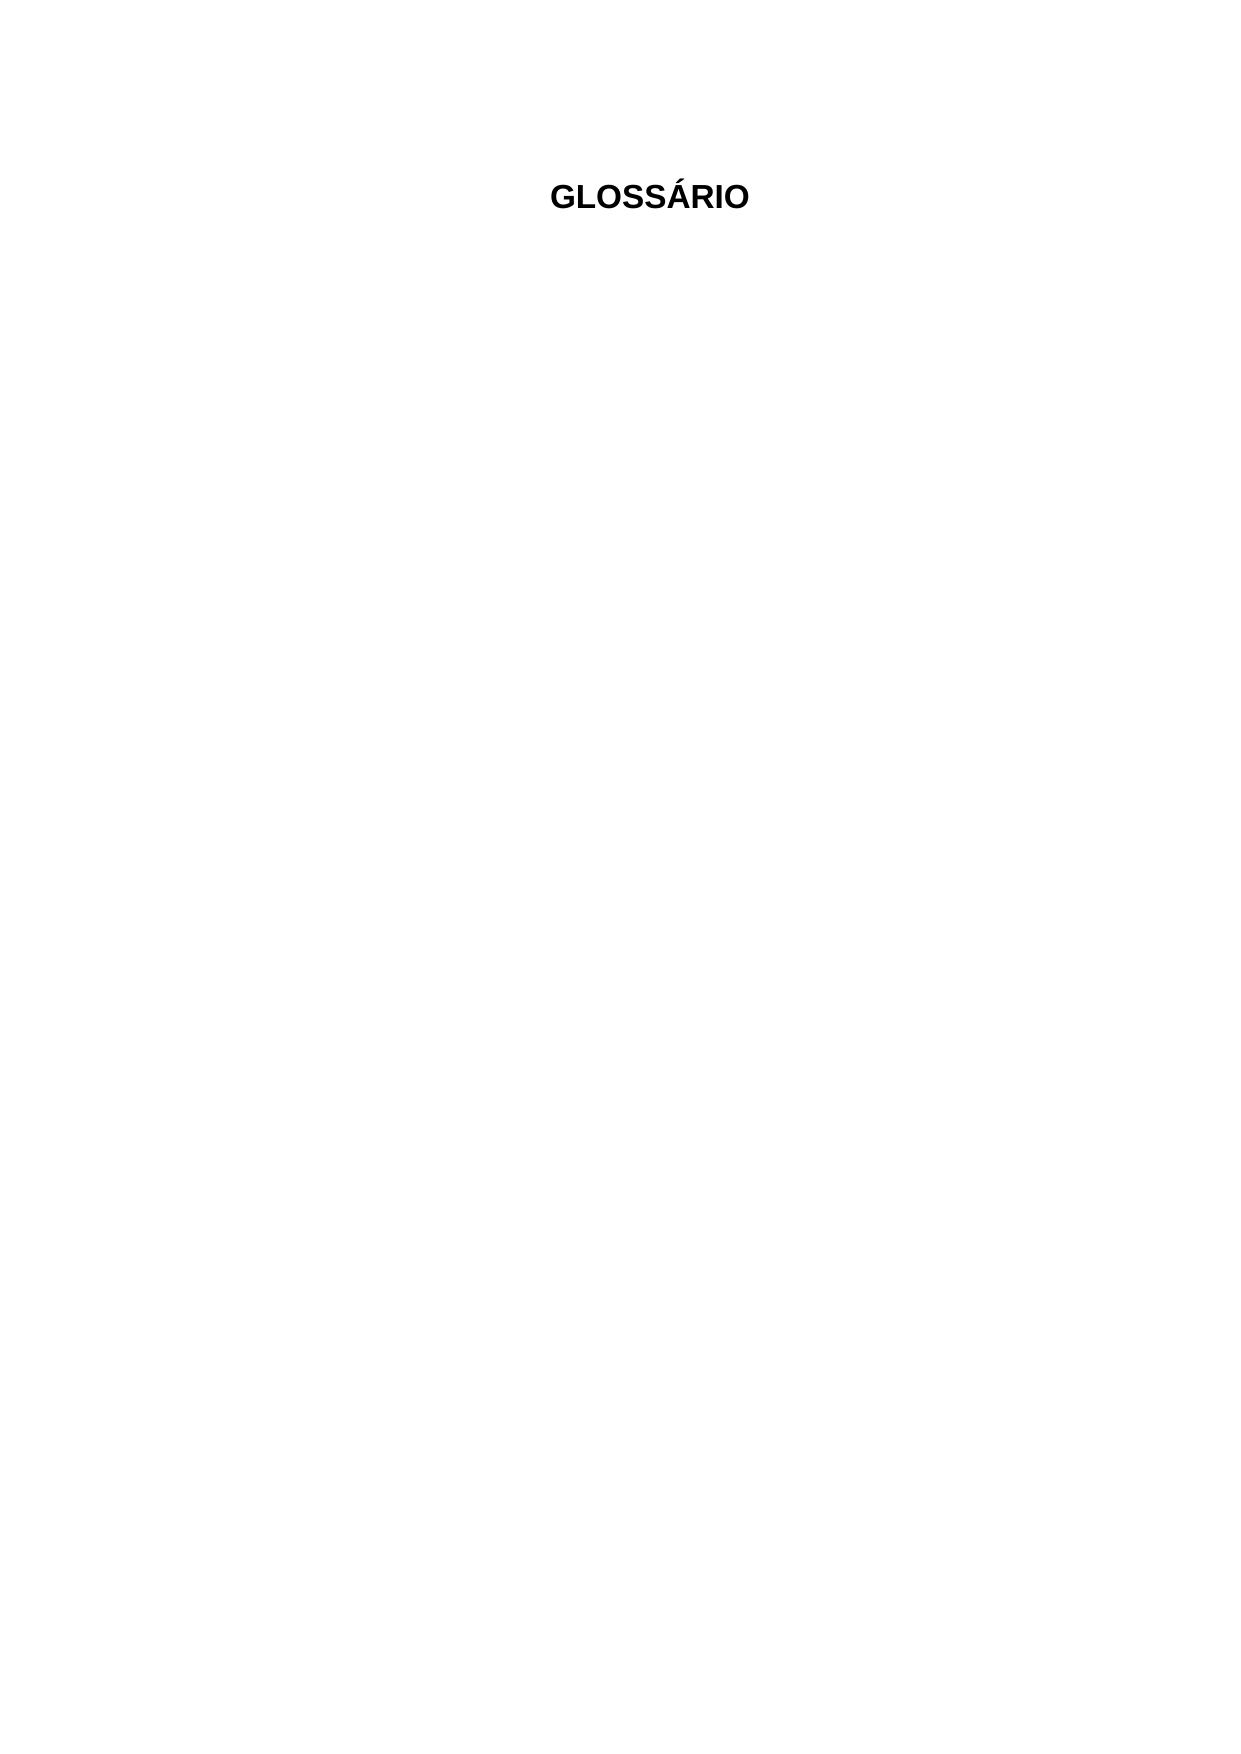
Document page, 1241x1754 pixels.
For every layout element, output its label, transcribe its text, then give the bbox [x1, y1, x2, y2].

table_cell [177, 445, 455, 485]
table_cell [177, 485, 455, 526]
table_cell [455, 445, 1121, 485]
table_header [177, 284, 455, 324]
table_cell [177, 365, 455, 405]
table_header [455, 284, 1121, 324]
table_cell [455, 405, 1121, 445]
table_cell [455, 325, 1121, 365]
table_cell [177, 325, 455, 365]
table_cell [455, 485, 1121, 526]
table_cell [455, 365, 1121, 405]
table_cell [177, 405, 455, 445]
subtitle Glossário [177, 177, 1122, 216]
